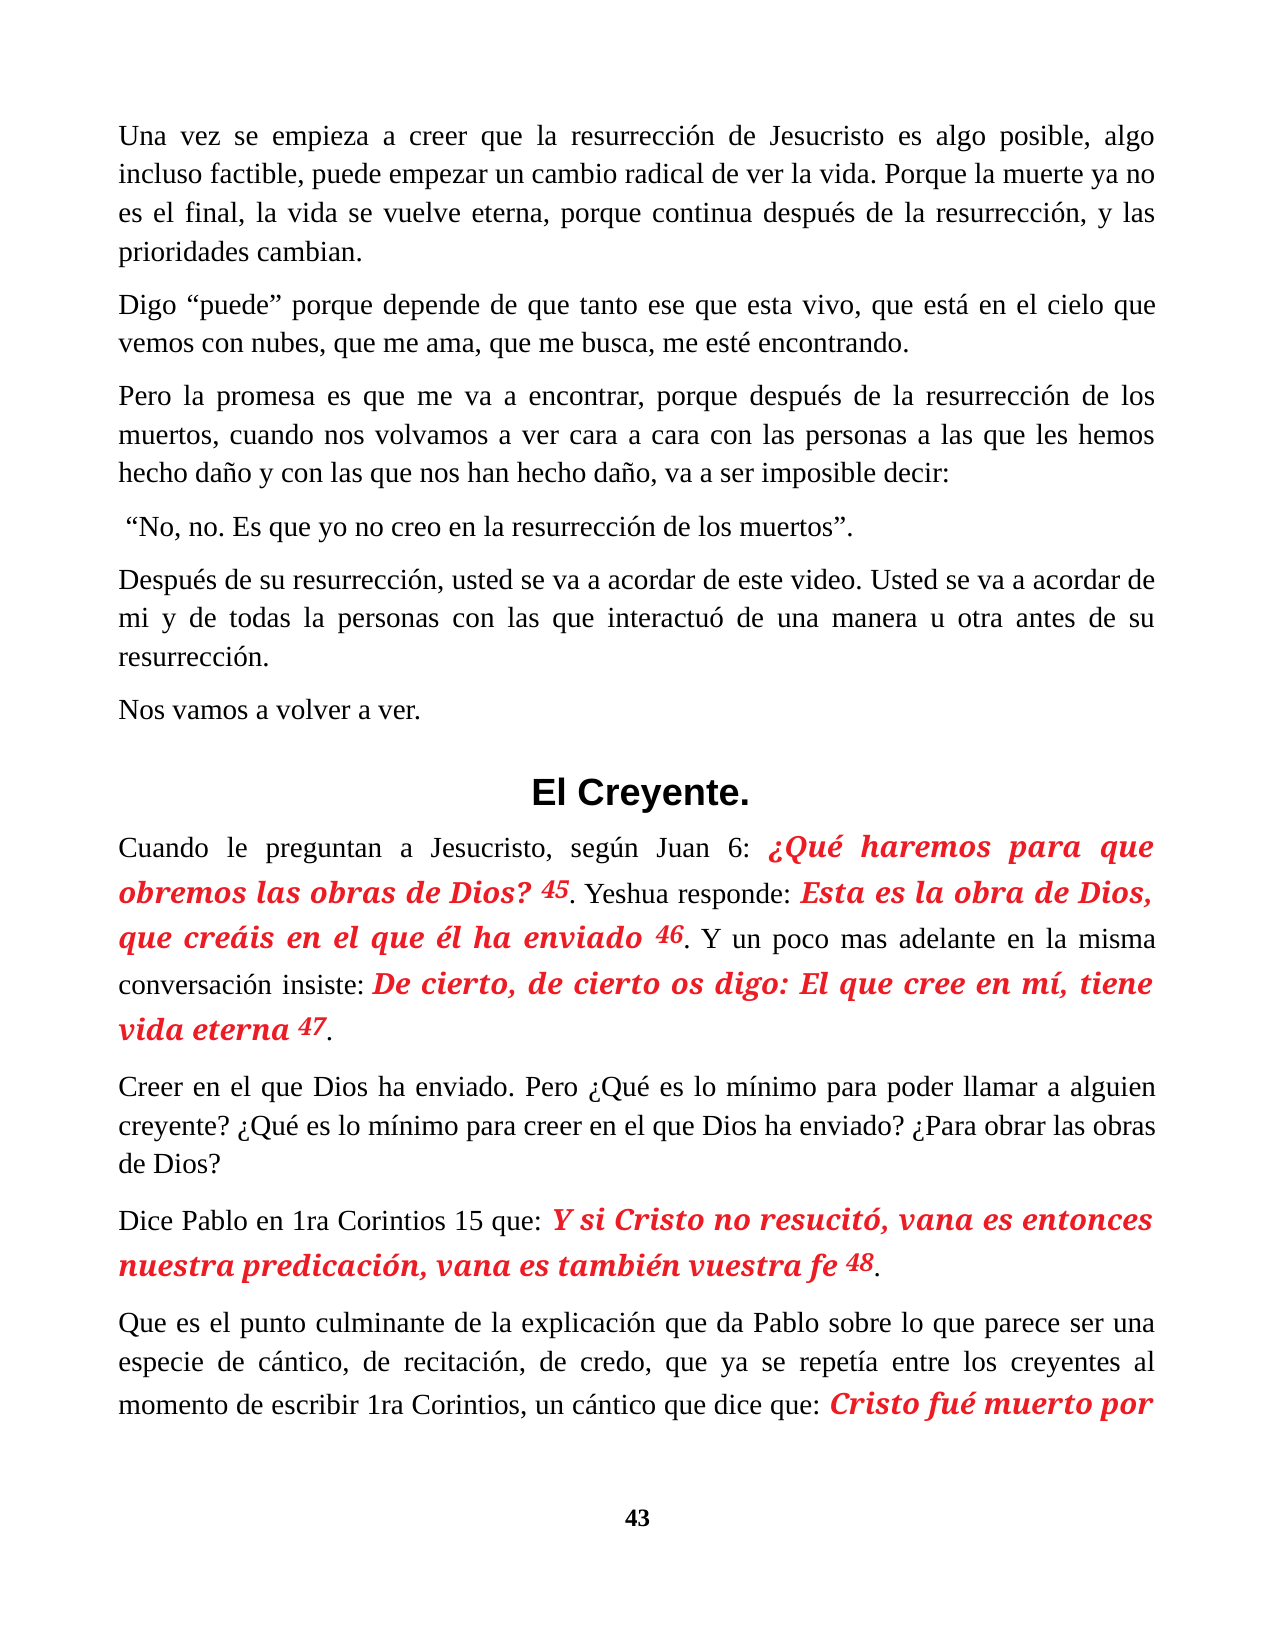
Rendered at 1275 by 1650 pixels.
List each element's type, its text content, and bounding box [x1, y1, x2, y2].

text Que es el punto culminante de la explicación que da Pablo sobre lo que parece ser una especie de cántico, de recitación, de credo, que ya se repetía entre los creyentes al momento de escribir 1ra Corintios, un cántico que dice que: Cristo fué muerto por [118, 1305, 1157, 1423]
text Una vez se empieza a creer que la resurrección de Jesucristo es algo posible, algo incluso factible, puede empezar un cambio radical de ver la vida. Porque la muerte ya no es el final, la vida se vuelve eterna, porque continua después de la resurrección, y las prioridades cambian. [118, 118, 1157, 267]
text “No, no. Es que yo no creo en la resurrección de los muertos”. [118, 509, 1157, 542]
text Después de su resurrección, usted se va a acordar de este video. Usted se va a acordar de mi y de todas la personas con las que interactuó de una manera u otra antes de su resurrección. [118, 562, 1157, 672]
text Nos vamos a volver a ver. [118, 692, 1157, 726]
subtitle El Creyente. [124, 770, 1157, 814]
text Dice Pablo en 1ra Corintios 15 que: Y si Cristo no resucitó, vana es entonces nuestra predicación, vana es también vuestra fe . [118, 1199, 1157, 1284]
text Creer en el que Dios ha enviado. Pero ¿Qué es lo mínimo para poder llamar a alguien creyente? ¿Qué es lo mínimo para creer en el que Dios ha enviado? ¿Para obrar las obras de Dios? [118, 1069, 1157, 1180]
text Cuando le preguntan a Jesucristo, según Juan 6: ¿Qué haremos para que obremos las obras de Dios? . Yeshua responde: Esta es la obra de Dios, que creáis en el que él ha enviado . Y un poco mas adelante en la misma conversación insiste: De cierto, de cierto os digo: El que cree en mí, tiene vida eterna . [118, 826, 1157, 1048]
text Digo “puede” porque depende de que tanto ese que esta vivo, que está en el cielo que vemos con nubes, que me ama, que me busca, me esté encontrando. [118, 287, 1157, 359]
text Pero la promesa es que me va a encontrar, porque después de la resurrección de los muertos, cuando nos volvamos a ver cara a cara con las personas a las que les hemos hecho daño y con las que nos han hecho daño, va a ser imposible decir: [118, 378, 1157, 489]
